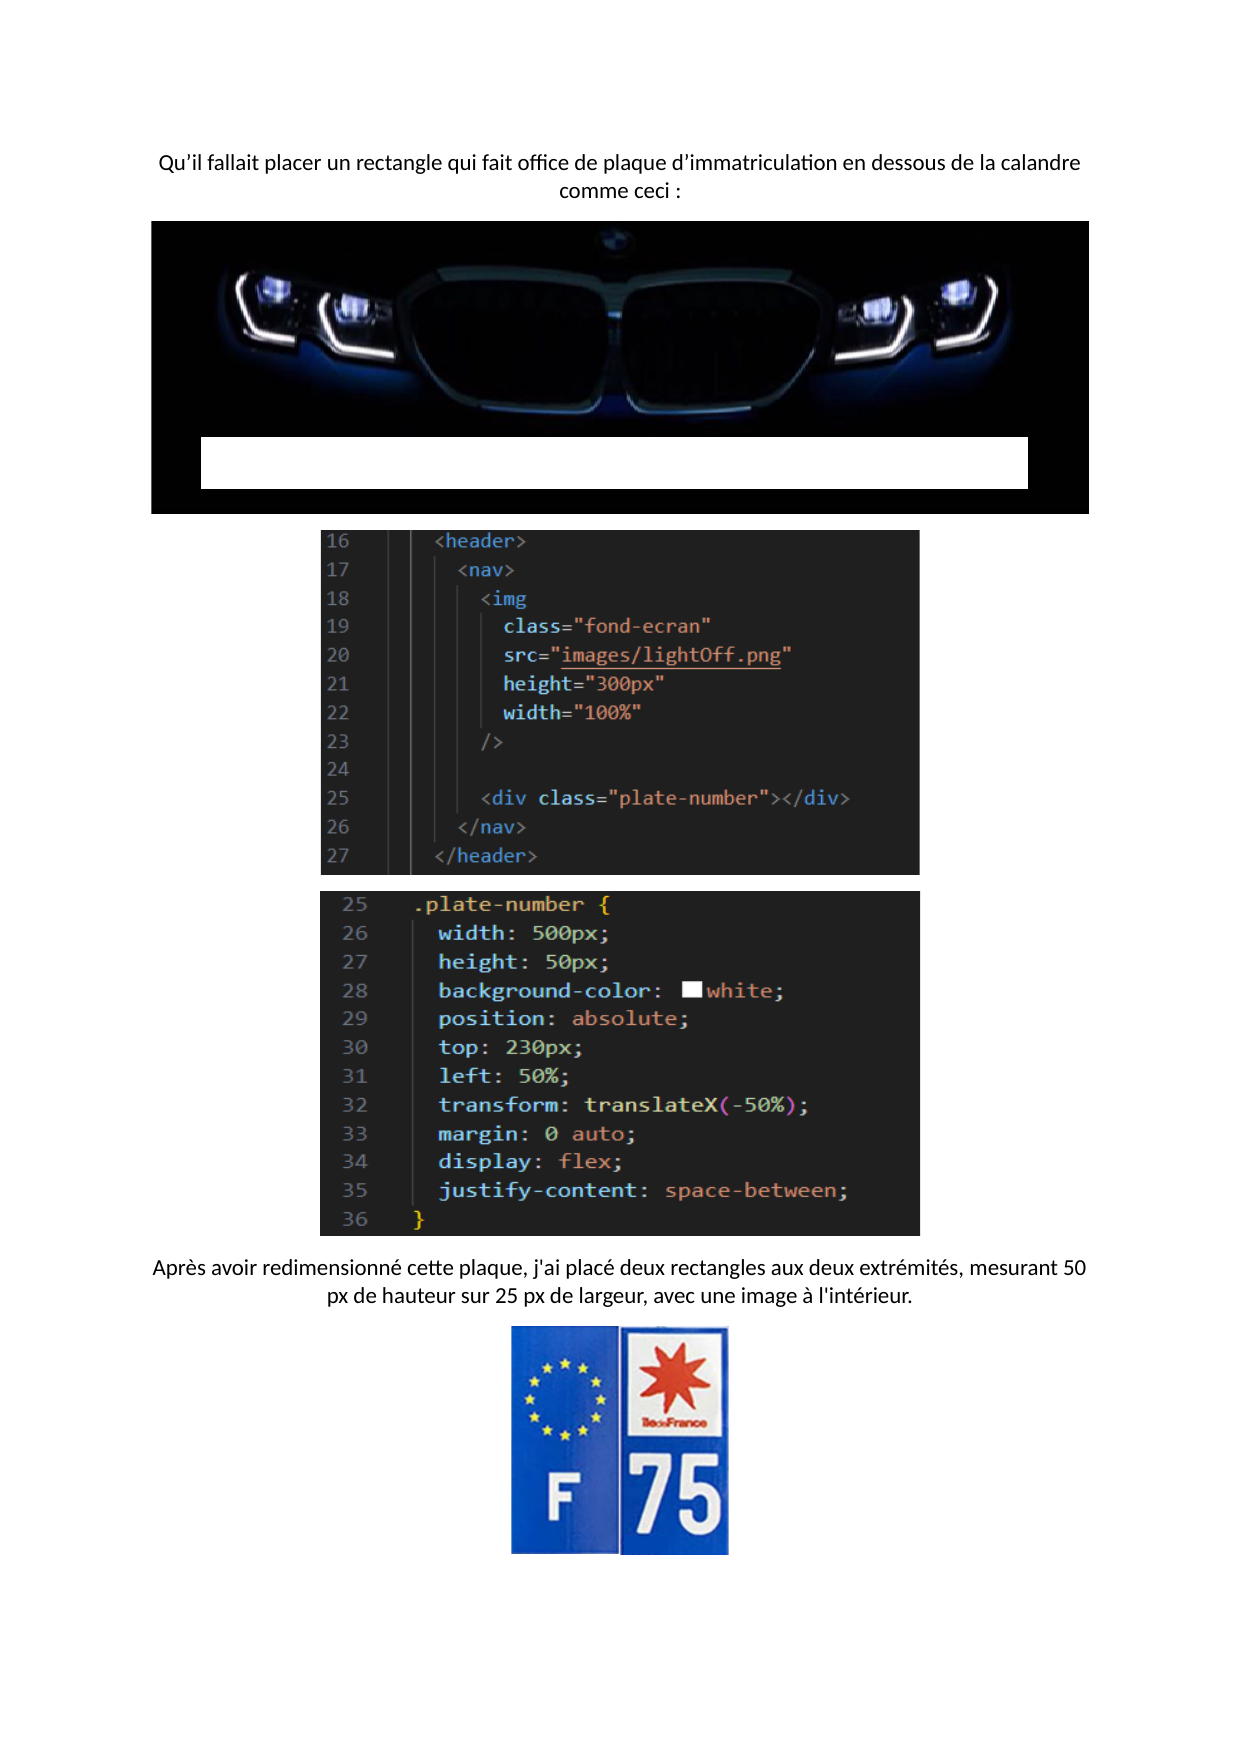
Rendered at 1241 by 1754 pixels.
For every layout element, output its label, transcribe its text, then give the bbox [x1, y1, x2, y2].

text Qu’il fallait placer un rectangle qui fait office de plaque d’immatriculation en dessous de la calandre comme ceci : [148, 148, 1093, 204]
text Après avoir redimensionné cette plaque, j'ai placé deux rectangles aux deux extrémités, mesurant 50 px de hauteur sur 25 px de largeur, avec une image à l'intérieur. [148, 1253, 1093, 1309]
